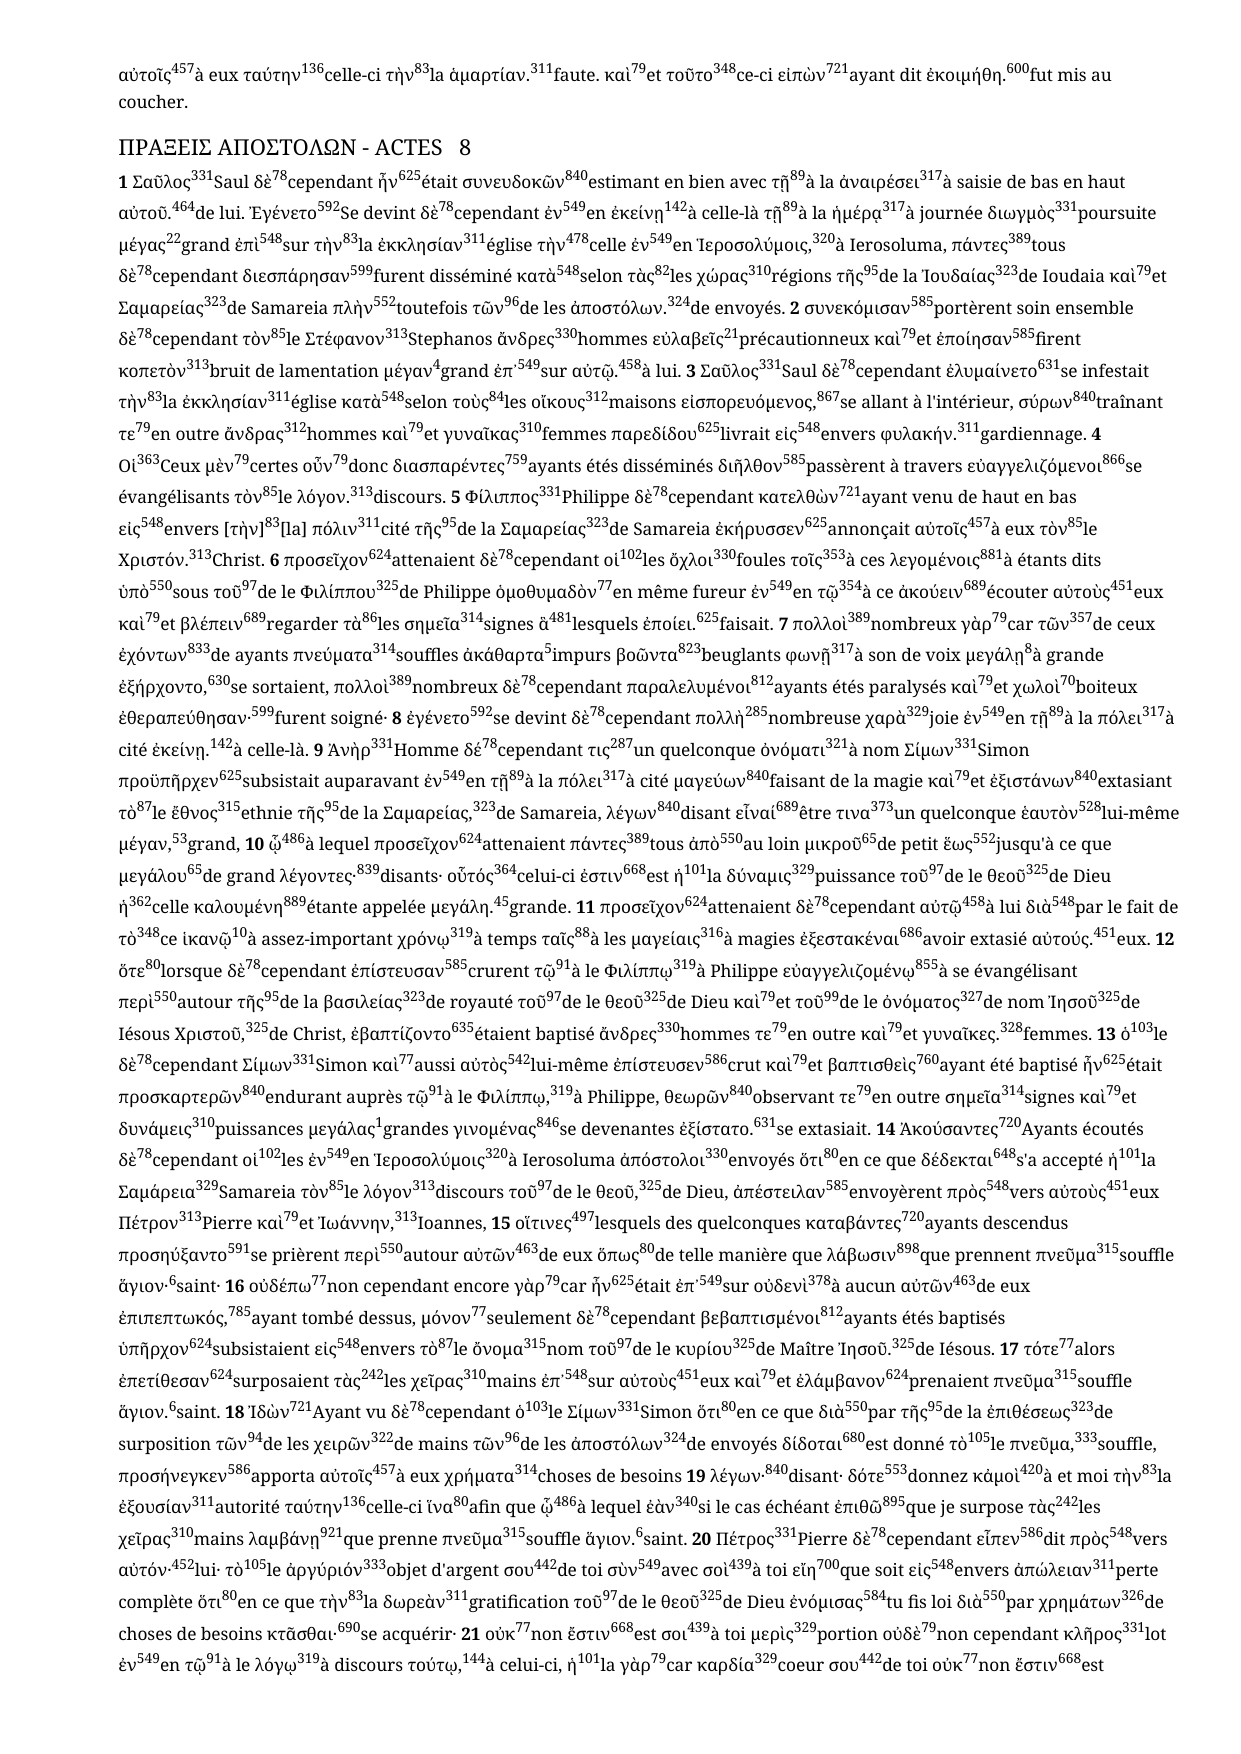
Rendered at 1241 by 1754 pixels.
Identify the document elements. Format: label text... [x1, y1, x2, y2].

text ΠΡΑΞΕΙΣ ΑΠΟΣΤΟΛΩΝ - ACTES 8 [118, 131, 1181, 161]
text 1 Σαῦλος331Saul δὲ78cependant ἦν625était συνευδοκῶν840estimant en bien avec τῇ89à la ἀναιρέσει317à saisie de bas en haut αὐτοῦ.464de lui. Ἐγένετο592Se devint δὲ78cependant ἐν549en ἐκείνῃ142à celle-là τῇ89à la ἡμέρᾳ317à journée διωγμὸς331poursuite μέγας22grand ἐπὶ548sur τὴν83la ἐκκλησίαν311église τὴν478celle ἐν549en Ἱεροσολύμοις,320à Ierosoluma, πάντες389tous δὲ78cependant διεσπάρησαν599furent disséminé κατὰ548selon τὰς82les χώρας310régions τῆς95de la Ἰουδαίας323de Ioudaia καὶ79et Σαμαρείας323de Samareia πλὴν552toutefois τῶν96de les ἀποστόλων.324de envoyés. 2 συνεκόμισαν585portèrent soin ensemble δὲ78cependant τὸν85le Στέφανον313Stephanos ἄνδρες330hommes εὐλαβεῖς21précautionneux καὶ79et ἐποίησαν585firent κοπετὸν313bruit de lamentation μέγαν4grand ἐπ᾽549sur αὐτῷ.458à lui. 3 Σαῦλος331Saul δὲ78cependant ἐλυμαίνετο631se infestait τὴν83la ἐκκλησίαν311église κατὰ548selon τοὺς84les οἴκους312maisons εἰσπορευόμενος,867se allant à l'intérieur, σύρων840traînant τε79en outre ἄνδρας312hommes καὶ79et γυναῖκας310femmes παρεδίδου625livrait εἰς548envers φυλακήν.311gardiennage. 4 Οἱ363Ceux μὲν79certes οὖν79donc διασπαρέντες759ayants étés disséminés διῆλθον585passèrent à travers εὐαγγελιζόμενοι866se évangélisants τὸν85le λόγον.313discours. 5 Φίλιππος331Philippe δὲ78cependant κατελθὼν721ayant venu de haut en bas εἰς548envers [τὴν]83[la] πόλιν311cité τῆς95de la Σαμαρείας323de Samareia ἐκήρυσσεν625annonçait αὐτοῖς457à eux τὸν85le Χριστόν.313Christ. 6 προσεῖχον624attenaient δὲ78cependant οἱ102les ὄχλοι330foules τοῖς353à ces λεγομένοις881à étants dits ὑπὸ550sous τοῦ97de le Φιλίππου325de Philippe ὁμοθυμαδὸν77en même fureur ἐν549en τῷ354à ce ἀκούειν689écouter αὐτοὺς451eux καὶ79et βλέπειν689regarder τὰ86les σημεῖα314signes ἃ481lesquels ἐποίει.625faisait. 7 πολλοὶ389nombreux γὰρ79car τῶν357de ceux ἐχόντων833de ayants πνεύματα314souffles ἀκάθαρτα5impurs βοῶντα823beuglants φωνῇ317à son de voix μεγάλῃ8à grande ἐξήρχοντο,630se sortaient, πολλοὶ389nombreux δὲ78cependant παραλελυμένοι812ayants étés paralysés καὶ79et χωλοὶ70boiteux ἐθεραπεύθησαν·599furent soigné· 8 ἐγένετο592se devint δὲ78cependant πολλὴ285nombreuse χαρὰ329joie ἐν549en τῇ89à la πόλει317à cité ἐκείνῃ.142à celle-là. 9 Ἀνὴρ331Homme δέ78cependant τις287un quelconque ὀνόματι321à nom Σίμων331Simon προϋπῆρχεν625subsistait auparavant ἐν549en τῇ89à la πόλει317à cité μαγεύων840faisant de la magie καὶ79et ἐξιστάνων840extasiant τὸ87le ἔθνος315ethnie τῆς95de la Σαμαρείας,323de Samareia, λέγων840disant εἶναί689être τινα373un quelconque ἑαυτὸν528lui-même μέγαν,53grand, 10 ᾧ486à lequel προσεῖχον624attenaient πάντες389tous ἀπὸ550au loin μικροῦ65de petit ἕως552jusqu'à ce que μεγάλου65de grand λέγοντες·839disants· οὗτός364celui-ci ἐστιν668est ἡ101la δύναμις329puissance τοῦ97de le θεοῦ325de Dieu ἡ362celle καλουμένη889étante appelée μεγάλη.45grande. 11 προσεῖχον624attenaient δὲ78cependant αὐτῷ458à lui διὰ548par le fait de τὸ348ce ἱκανῷ10à assez-important χρόνῳ319à temps ταῖς88à les μαγείαις316à magies ἐξεστακέναι686avoir extasié αὐτούς.451eux. 12 ὅτε80lorsque δὲ78cependant ἐπίστευσαν585crurent τῷ91à le Φιλίππῳ319à Philippe εὐαγγελιζομένῳ855à se évangélisant περὶ550autour τῆς95de la βασιλείας323de royauté τοῦ97de le θεοῦ325de Dieu καὶ79et τοῦ99de le ὀνόματος327de nom Ἰησοῦ325de Iésous Χριστοῦ,325de Christ, ἐβαπτίζοντο635étaient baptisé ἄνδρες330hommes τε79en outre καὶ79et γυναῖκες.328femmes. 13 ὁ103le δὲ78cependant Σίμων331Simon καὶ77aussi αὐτὸς542lui-même ἐπίστευσεν586crut καὶ79et βαπτισθεὶς760ayant été baptisé ἦν625était προσκαρτερῶν840endurant auprès τῷ91à le Φιλίππῳ,319à Philippe, θεωρῶν840observant τε79en outre σημεῖα314signes καὶ79et δυνάμεις310puissances μεγάλας1grandes γινομένας846se devenantes ἐξίστατο.631se extasiait. 14 Ἀκούσαντες720Ayants écoutés δὲ78cependant οἱ102les ἐν549en Ἱεροσολύμοις320à Ierosoluma ἀπόστολοι330envoyés ὅτι80en ce que δέδεκται648s'a accepté ἡ101la Σαμάρεια329Samareia τὸν85le λόγον313discours τοῦ97de le θεοῦ,325de Dieu, ἀπέστειλαν585envoyèrent πρὸς548vers αὐτοὺς451eux Πέτρον313Pierre καὶ79et Ἰωάννην,313Ioannes, 15 οἵτινες497lesquels des quelconques καταβάντες720ayants descendus προσηύξαντο591se prièrent περὶ550autour αὐτῶν463de eux ὅπως80de telle manière que λάβωσιν898que prennent πνεῦμα315souffle ἅγιον·6saint· 16 οὐδέπω77non cependant encore γὰρ79car ἦν625était ἐπ᾽549sur οὐδενὶ378à aucun αὐτῶν463de eux ἐπιπεπτωκός,785ayant tombé dessus, μόνον77seulement δὲ78cependant βεβαπτισμένοι812ayants étés baptisés ὑπῆρχον624subsistaient εἰς548envers τὸ87le ὄνομα315nom τοῦ97de le κυρίου325de Maître Ἰησοῦ.325de Iésous. 17 τότε77alors ἐπετίθεσαν624surposaient τὰς242les χεῖρας310mains ἐπ᾽548sur αὐτοὺς451eux καὶ79et ἐλάμβανον624prenaient πνεῦμα315souffle ἅγιον.6saint. 18 Ἰδὼν721Ayant vu δὲ78cependant ὁ103le Σίμων331Simon ὅτι80en ce que διὰ550par τῆς95de la ἐπιθέσεως323de surposition τῶν94de les χειρῶν322de mains τῶν96de les ἀποστόλων324de envoyés δίδοται680est donné τὸ105le πνεῦμα,333souffle, προσήνεγκεν586apporta αὐτοῖς457à eux χρήματα314choses de besoins 19 λέγων·840disant· δότε553donnez κἀμοὶ420à et moi τὴν83la ἐξουσίαν311autorité ταύτην136celle-ci ἵνα80afin que ᾧ486à lequel ἐὰν340si le cas échéant ἐπιθῶ895que je surpose τὰς242les χεῖρας310mains λαμβάνῃ921que prenne πνεῦμα315souffle ἅγιον.6saint. 20 Πέτρος331Pierre δὲ78cependant εἶπεν586dit πρὸς548vers αὐτόν·452lui· τὸ105le ἀργύριόν333objet d'argent σου442de toi σὺν549avec σοὶ439à toi εἴη700que soit εἰς548envers ἀπώλειαν311perte complète ὅτι80en ce que τὴν83la δωρεὰν311gratification τοῦ97de le θεοῦ325de Dieu ἐνόμισας584tu fis loi διὰ550par χρημάτων326de choses de besoins κτᾶσθαι·690se acquérir· 21 οὐκ77non ἔστιν668est σοι439à toi μερὶς329portion οὐδὲ79non cependant κλῆρος331lot ἐν549en τῷ91à le λόγῳ319à discours τούτῳ,144à celui-ci, ἡ101la γὰρ79car καρδία329coeur σου442de toi οὐκ77non ἔστιν668est εὐθεῖα45directe ἔναντι552en-face τοῦ97de le θεοῦ.325de Dieu. 22 μετανόησον554transintellige οὖν79donc ἀπὸ550au loin τῆς95de la κακίας323de malice σου442de toi ταύτης356de celle-ci καὶ79et δεήθητι563sois attaché de lien τοῦ97de le κυρίου,325de Maître, εἰ340si ἄρα77par conséquent ἀφεθήσεταί619sera abandonné σοι439à toi ἡ101la ἐπίνοια329sur-intelligence τῆς95de la καρδίας323de coeur σου,442de toi, 23 εἰς548envers γὰρ79car χολὴν311bile πικρίας323de amertume καὶ79et σύνδεσμον313lien commun ἀδικίας323de injustice ὁρῶ664je vois σε437toi ὄντα.822étant. 24 ἀποκριθεὶς760ayant été répondu δὲ78cependant ὁ103le Σίμων331Simon εἶπεν·586dit· δεήθητε562soyez attachés de lien ὑμεῖς447vous ὑπὲρ550au-dessus ἐμοῦ424de moi πρὸς548vers τὸν85le κύριον313Maître ὅπως80de telle manière que μηδὲν392pas un ἐπέλθῃ899que vienne sur ἐπ᾽548sur ἐμὲ417moi ὧν493de lesquels εἰρήκατε.639vous avez dit. 25 Οἱ468Ceux μὲν340certes οὖν79donc διαμαρτυράμενοι739se ayants passés témoignage καὶ79et λαλήσαντες720ayants bavardés τὸν85le λόγον313discours τοῦ97de le κυρίου325de Maître ὑπέστρεφον624retournaient en arrière εἰς548envers Ἱεροσόλυμα,314Ierosoluma, πολλάς266nombreuses τε79en outre κώμας310villages τῶν96de les Σαμαριτῶν324de Samaritains εὐηγγελίζοντο.630se évangélisaient. 26 Ἄγγελος331Messager δὲ78cependant κυρίου325de Maître ἐλάλησεν586bavarda πρὸς548vers Φίλιππον313Philippe λέγων·840disant· ἀνάστηθι554redresse καὶ79et πορεύου574te va κατὰ548selon μεσημβρίαν311midi ἐπὶ548sur τὴν83la ὁδὸν311chemin τὴν344celle καταβαίνουσαν820descendante ἀπὸ550au loin Ἰερουσαλὴμ323de Ierousalem εἰς548envers Γάζαν,311Gaza, αὕτη362celle-ci ἐστὶν668est ἔρημος.45déserte. 27 καὶ79et ἀναστὰς721ayant redressé ἐπορεύθη.600fut allé. καὶ79et ἰδοὺ306voici ἀνὴρ331homme Αἰθίοψ331Ethiopien εὐνοῦχος331eunuque δυνάστης331dynaste Κανδάκης323de Kandake βασιλίσσης323de reine Αἰθιόπων,324de Ethiopiens, ὃς498lequel ἦν625était ἐπὶ550sur πάσης279de toute τῆς95de la γάζης323de trésorerie αὐτῆς,462de elle, ὃς498lequel ἐληλύθει659avait venu προσκυνήσων765qui prosternera vers εἰς548envers Ἰερουσαλήμ,311Ierousalem, 28 ἦν625était τε79en outre ὑποστρέφων840retournant en arrière καὶ79et καθήμενος867se étant assis ἐπὶ550sur τοῦ99de le ἅρματος327de char αὐτοῦ464de lui καὶ79et ἀνεγίνωσκεν625prenait connaissance τὸν85le προφήτην313prophète Ἠσαΐαν.313Ésaïa. 29 εἶπεν586dit δὲ78cependant τὸ105le πνεῦμα333souffle τῷ91à le Φιλίππῳ·319à Philippe· πρόσελθε554viens vers καὶ79et κολλήθητι563sois collé τῷ93à le ἅρματι321à char τούτῳ.146à ce-ci. 30 προσδραμὼν721ayant couru vers δὲ78cependant ὁ103le Φίλιππος331Philippe ἤκουσεν586écouta αὐτοῦ464de lui ἀναγινώσκοντος834de prenant connaissance Ἠσαΐαν313Ésaïa τὸν85le προφήτην313prophète καὶ79et εἶπεν·586dit· ἆρά80alors est-ce que γε77du moins γινώσκεις666tu connais ἃ481lesquels ἀναγινώσκεις;666tu prends connaissance; 31 ὁ469celui δὲ78cependant εἶπεν·586dit· πῶς77comment? γὰρ79car ἂν340le cas échéant δυναίμην701que je me puisse ἐὰν80si le cas échéant μή77ne pas τις390un quelconque ὁδηγήσει606guidera en chemin με;417moi; παρεκάλεσέν586appela à côté τε79en outre τὸν85le Φίλιππον313Philippe ἀναβάντα707ayant monté καθίσαι681asseoir σὺν549avec αὐτῷ.458à lui. 32 ἡ101la δὲ78cependant περιοχὴ329partie τῆς95de la γραφῆς323de graphe ἣν478laquelle ἀνεγίνωσκεν625prenait connaissance ἦν625était αὕτη·362celle-ci· ὡς80comme πρόβατον333brebis ἐπὶ548sur σφαγὴν311égorgement ἤχθη600fut conduit καὶ79et ὡς80comme ἀμνὸς331agneau ἐναντίον552en-présence τοῦ358de celui κείραντος716de ayant tondu αὐτὸν452lui ἄφωνος,47sans son de voix, οὕτως77ainsi οὐκ77non ἀνοίγει668ouvre τὸ87le στόμα315bouche αὐτοῦ.464de lui. 33 Ἐν549En τῇ89à la ταπεινώσει317à bassesse [αὐτοῦ]464[de lui] ἡ101la κρίσις329jugement αὐτοῦ464de lui ἤρθη·600fut levé· τὴν83la γενεὰν311génération αὐτοῦ464de lui τίς410quel διηγήσεται;612se racontera complètement; ὅτι80en ce que αἴρεται680est levé ἀπὸ550au loin τῆς95de la γῆς323de terre ἡ101la ζωὴ329vie αὐτοῦ.464de lui. 34 ἀποκριθεὶς760ayant été répondu δὲ78cependant ὁ103le εὐνοῦχος331eunuque τῷ91à le Φιλίππῳ319à Philippe εἶπεν·586dit· δέομαί670je m'attache de lien σου,442de toi, περὶ550autour τίνος405de quel ὁ103le προφήτης331prophète λέγει668dit τοῦτο;348ce-ci; περὶ550autour ἑαυτοῦ537de lui-même ἢ79ou περὶ550autour ἑτέρου384de autre-différent τινός;281de un quelconque; 35 ἀνοίξας721ayant ouvert δὲ78cependant ὁ103le Φίλιππος331Philippe τὸ87le στόμα315bouche αὐτοῦ464de lui καὶ79et ἀρξάμενος740se ayant originé ἀπὸ550au loin τῆς95de la γραφῆς323de graphe ταύτης148de celle-ci εὐηγγελίσατο592se évangélisa αὐτῷ458à lui τὸν85le Ἰησοῦν.313Iésous. 36 ὡς80comme δὲ78cependant ἐπορεύοντο630se allaient κατὰ548selon τὴν83la ὁδόν,311chemin, ἦλθον585vinrent ἐπί548sur τι271un quelconque ὕδωρ,315eau, καί79et φησιν668déclare ὁ103le εὐνοῦχος·331eunuque· ἰδοὺ306voici ὕδωρ,333eau, τί412quel κωλύει668empêche με417moi βαπτισθῆναι;683être baptisé; 37 38 καὶ79et ἐκέλευσεν586ordonna στῆναι681dresser τὸ87le ἅρμα315char καὶ79et κατέβησαν585descendirent ἀμφότεροι389tous deux εἰς548envers τὸ87le ὕδωρ,315eau, ὅ103le τε79en outre Φίλιππος331Philippe καὶ79et ὁ103le εὐνοῦχος,331eunuque, καὶ79et ἐβάπτισεν586baptisa αὐτόν.452lui. 39 ὅτε80lorsque δὲ78cependant ἀνέβησαν585montèrent ἐκ550hors τοῦ99de le ὕδατος,327de eau, πνεῦμα333souffle κυρίου325de Maître ἥρπασεν586ravit τὸν85le Φίλιππον313Philippe καὶ79et οὐκ77non εἶδεν586vit αὐτὸν452lui οὐκέτι77non plus ὁ103le εὐνοῦχος,331eunuque, ἐπορεύετο631se allait γὰρ79car τὴν83la ὁδὸν311chemin αὐτοῦ464de lui χαίρων.840étant de joie. 40 Φίλιππος331Philippe δὲ78cependant εὑρέθη600fut trouvé εἰς548envers Ἄζωτον·311Azot· καὶ79et διερχόμενος867se passant à travers εὐηγγελίζετο631se évangélisait τὰς82les πόλεις310cités πάσας266toutes ἕως80jusqu'à ce que τοῦ360de ce ἐλθεῖν681venir αὐτὸν452lui εἰς548envers Καισάρειαν.311Kaesareia. [118, 166, 1181, 1677]
